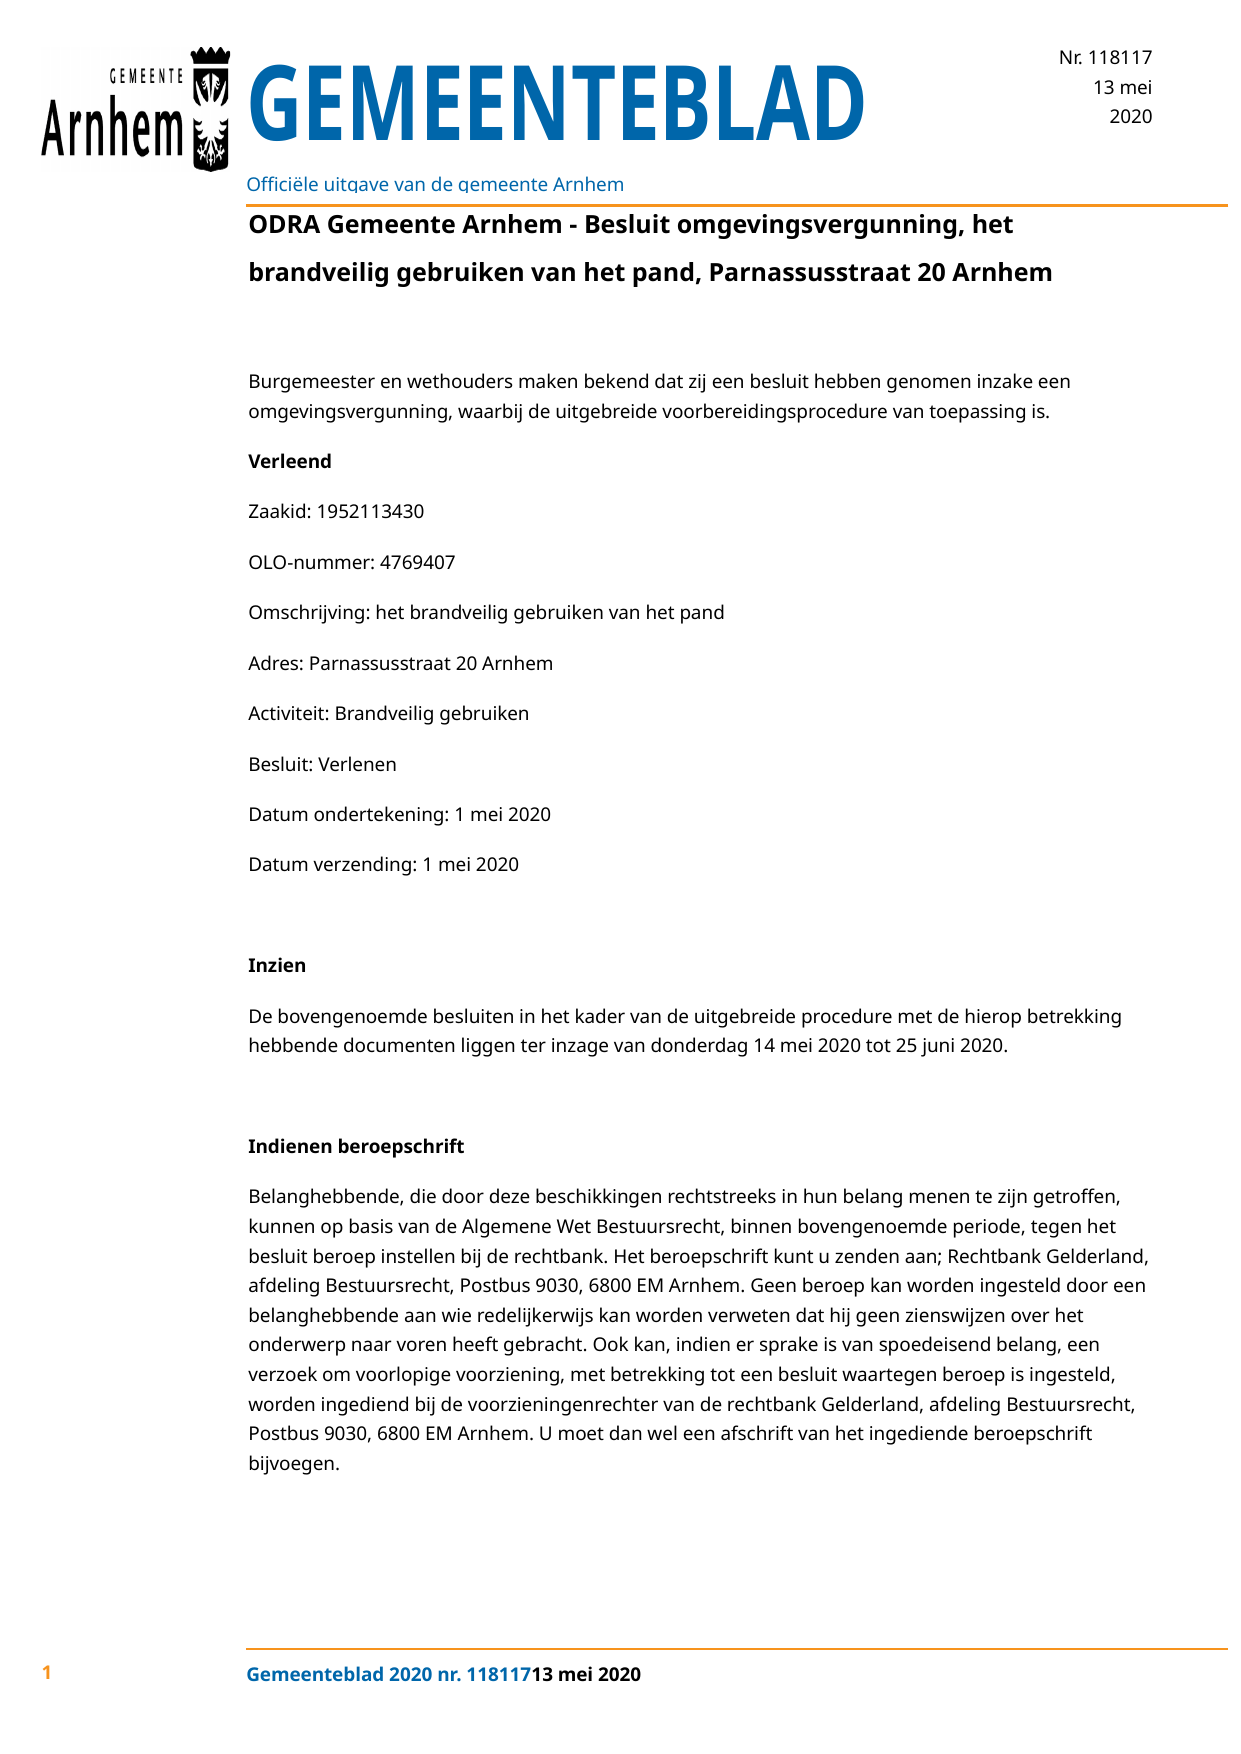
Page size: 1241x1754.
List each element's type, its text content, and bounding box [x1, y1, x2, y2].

text Indienen beroepschrift [248, 1133, 1152, 1159]
text Burgemeester en wethouders maken bekend dat zij een besluit hebben genomen inzake een omgevingsvergunning, waarbij de uitgebreide voorbereidingsprocedure van toepassing is. [248, 368, 1152, 424]
text OLO-nummer: 4769407 [248, 549, 1152, 575]
text De bovengenoemde besluiten in het kader van de uitgebreide procedure met de hierop betrekking hebbende documenten liggen ter inzage van donderdag 14 mei 2020 tot 25 juni 2020. [248, 1003, 1152, 1058]
text ODRA Gemeente Arnhem - Besluit omgevingsvergunning, het brandveilig gebruiken van het pand, Parnassusstraat 20 Arnhem [248, 207, 1152, 288]
text Adres: Parnassusstraat 20 Arnhem [248, 650, 1152, 676]
text Inzien [248, 952, 1152, 978]
text Zaakid: 1952113430 [248, 499, 1152, 524]
text Datum ondertekening: 1 mei 2020 [248, 801, 1152, 827]
text Belanghebbende, die door deze beschikkingen rechtstreeks in hun belang menen te zijn getroffen, kunnen op basis van de Algemene Wet Bestuursrecht, binnen bovengenoemde periode, tegen het besluit beroep instellen bij de rechtbank. Het beroepschrift kunt u zenden aan; Rechtbank Gelderland, afdeling Bestuursrecht, Postbus 9030, 6800 EM Arnhem. Geen beroep kan worden ingesteld door een belanghebbende aan wie redelijkerwijs kan worden verweten dat hij geen zienswijzen over het onderwerp naar voren heeft gebracht. Ook kan, indien er sprake is van spoedeisend belang, een verzoek om voorlopige voorziening, met betrekking tot een besluit waartegen beroep is ingesteld, worden ingediend bij de voorzieningenrechter van de rechtbank Gelderland, afdeling Bestuursrecht, Postbus 9030, 6800 EM Arnhem. U moet dan wel een afschrift van het ingediende beroepschrift bijvoegen. [248, 1184, 1152, 1476]
text Datum verzending: 1 mei 2020 [248, 852, 1152, 877]
text Omschrijving: het brandveilig gebruiken van het pand [248, 599, 1152, 625]
text Activiteit: Brandveilig gebruiken [248, 700, 1152, 726]
text Verleend [248, 448, 1152, 474]
picture [41, 47, 231, 172]
text Besluit: Verlenen [248, 751, 1152, 777]
